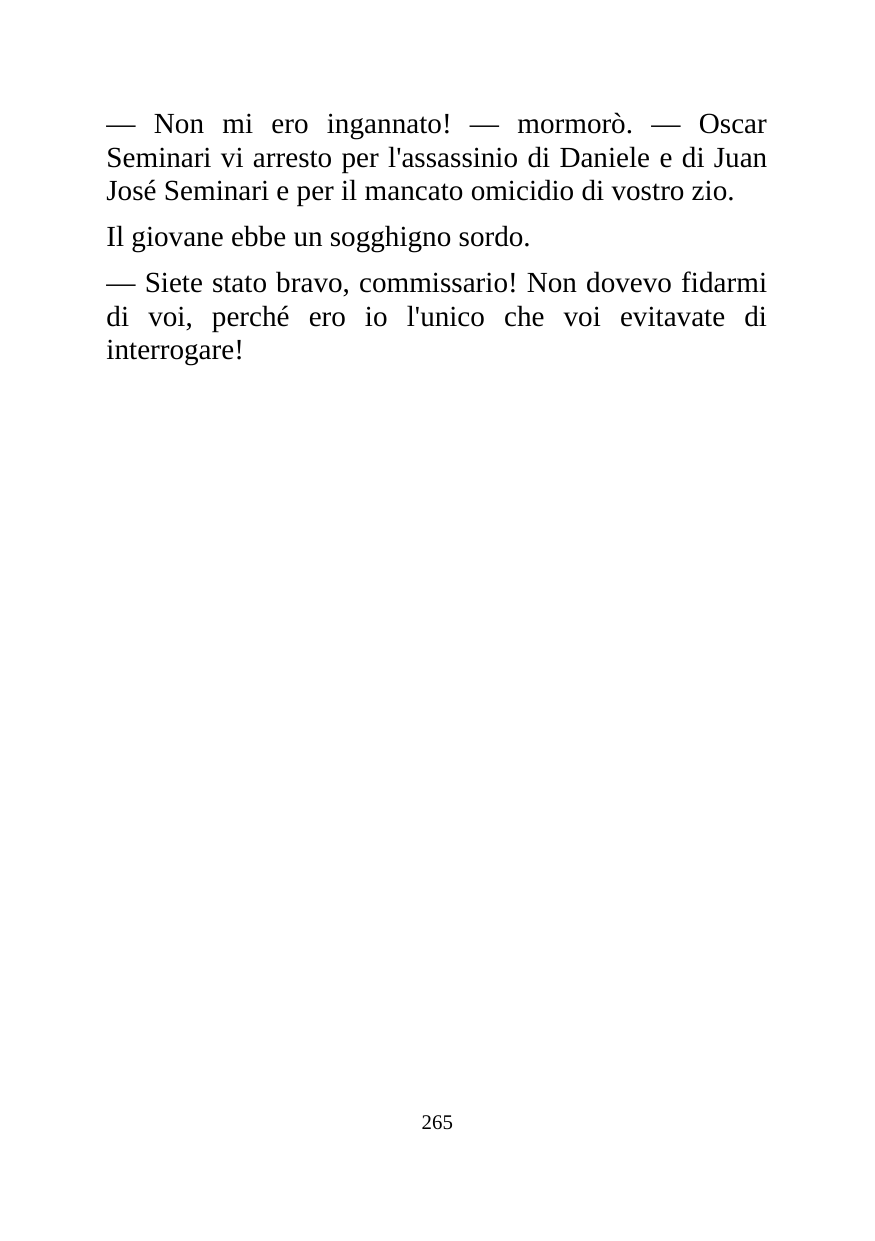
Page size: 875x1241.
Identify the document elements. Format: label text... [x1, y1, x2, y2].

text — Non mi ero ingannato! — mormorò. — Oscar Seminari vi arresto per l'assassinio di Daniele e di Juan José Seminari e per il mancato omicidio di vostro zio. [106, 106, 768, 207]
text Il giovane ebbe un sogghigno sordo. [106, 219, 768, 253]
text — Siete stato bravo, commissario! Non dovevo fidarmi di voi, perché ero io l'unico che voi evitavate di interrogare! [106, 265, 768, 366]
